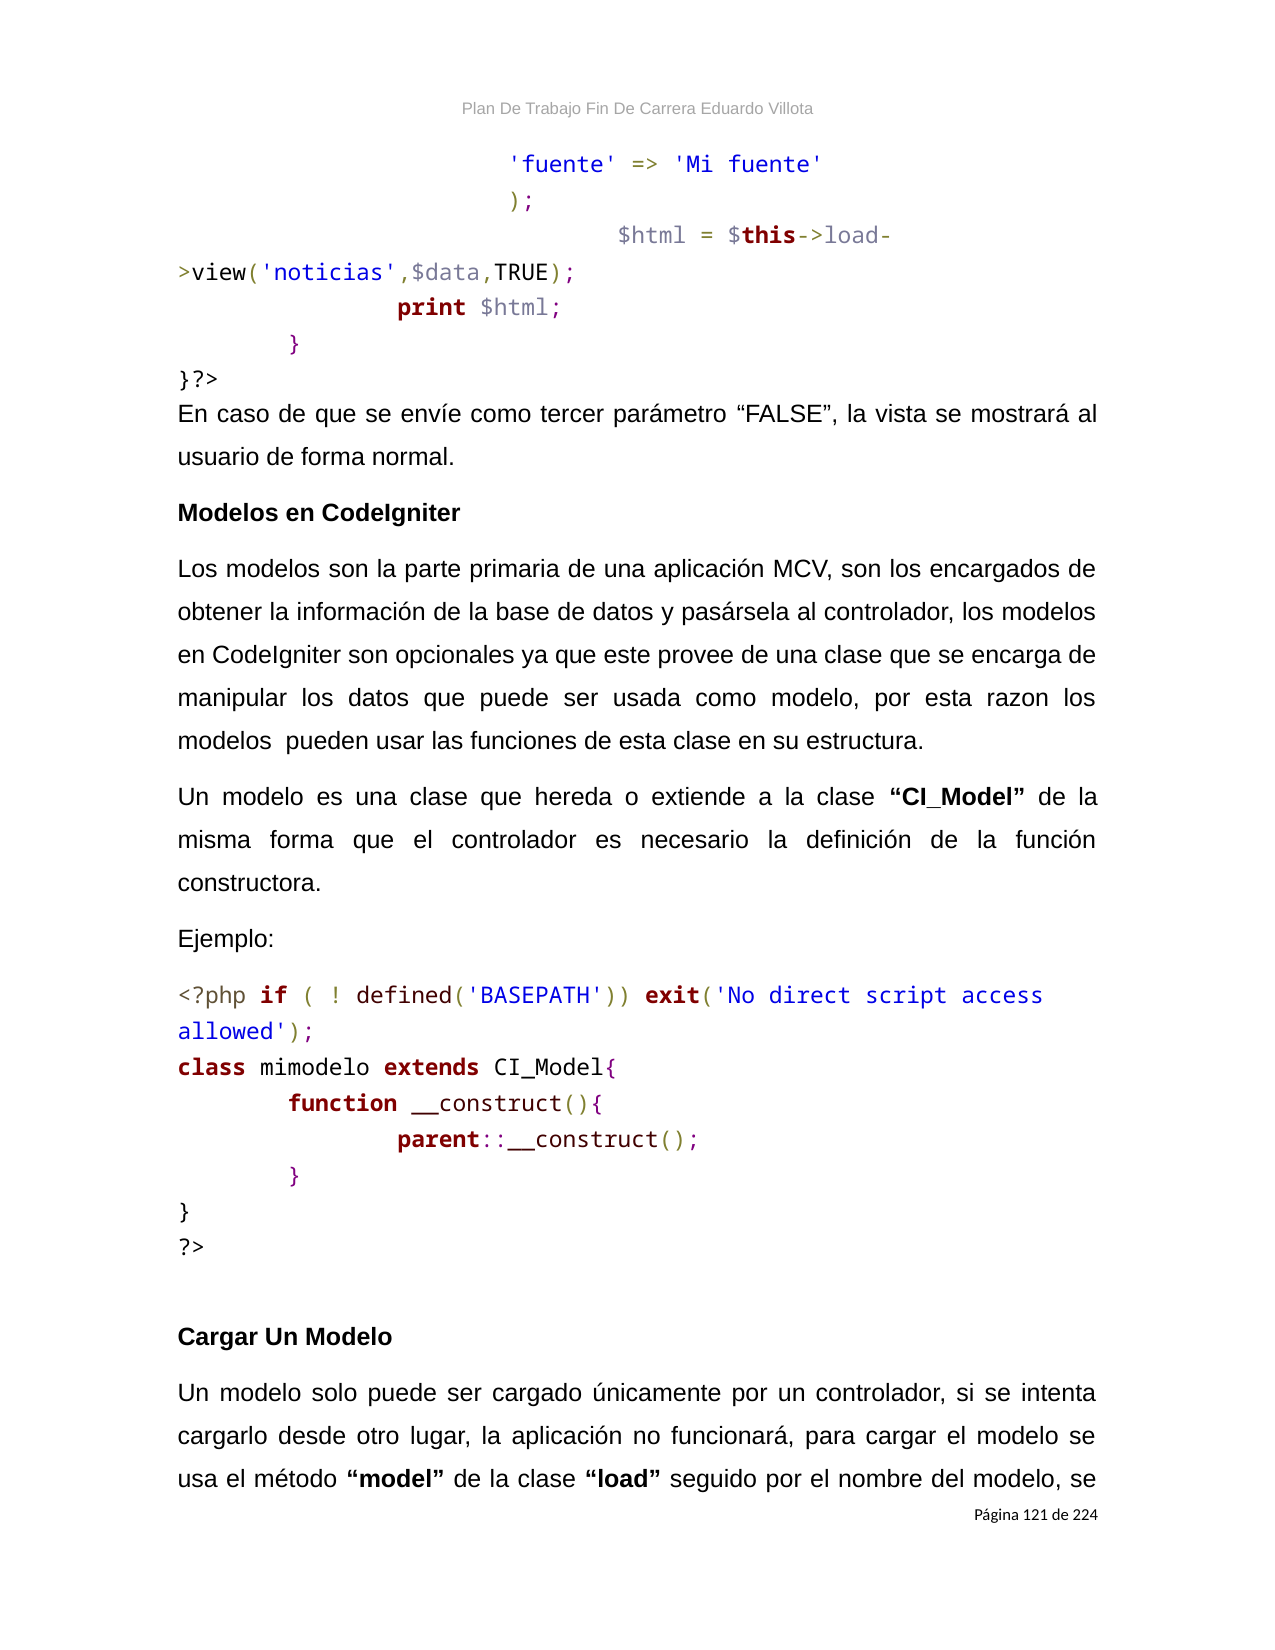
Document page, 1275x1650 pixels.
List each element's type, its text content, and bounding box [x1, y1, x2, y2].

text function __construct(){ [177, 1087, 1098, 1118]
text Modelos en CodeIgniter [177, 498, 1098, 527]
text En caso de que se envíe como tercer parámetro “FALSE”, la vista se mostrará al usuario de forma normal. [177, 399, 1098, 471]
text } [177, 327, 1098, 358]
text Un modelo solo puede ser cargado únicamente por un controlador, si se intenta cargarlo desde otro lugar, la aplicación no funcionará, para cargar el modelo se usa el método “model” de la clase “load” seguido por el nombre del modelo, se [177, 1378, 1098, 1493]
text Cargar Un Modelo [177, 1322, 1098, 1351]
text ); [177, 183, 1098, 215]
text $html = $this->load->view('noticias',$data,TRUE); [177, 219, 1098, 287]
text Ejemplo: [177, 923, 1098, 952]
text 'fuente' => 'Mi fuente' [177, 148, 1098, 179]
text } [177, 1195, 1098, 1226]
text <?php if ( ! defined('BASEPATH')) exit('No direct script access allowed'); [177, 979, 1098, 1046]
text class mimodelo extends CI_Model{ [177, 1051, 1098, 1082]
text print $html; [177, 291, 1098, 323]
text } [177, 1159, 1098, 1190]
text Un modelo es una clase que hereda o extiende a la clase “CI_Model” de la misma forma que el controlador es necesario la definición de la función constructora. [177, 782, 1098, 897]
text parent::__construct(); [177, 1123, 1098, 1154]
text ?> [177, 1231, 1098, 1262]
text }?> [177, 363, 1098, 394]
text Los modelos son la parte primaria de una aplicación MCV, son los encargados de obtener la información de la base de datos y pasársela al controlador, los modelos en CodeIgniter son opcionales ya que este provee de una clase que se encarga de manipular los datos que puede ser usada como modelo, por esta razon los modelos pueden usar las funciones de esta clase en su estructura. [177, 553, 1098, 755]
